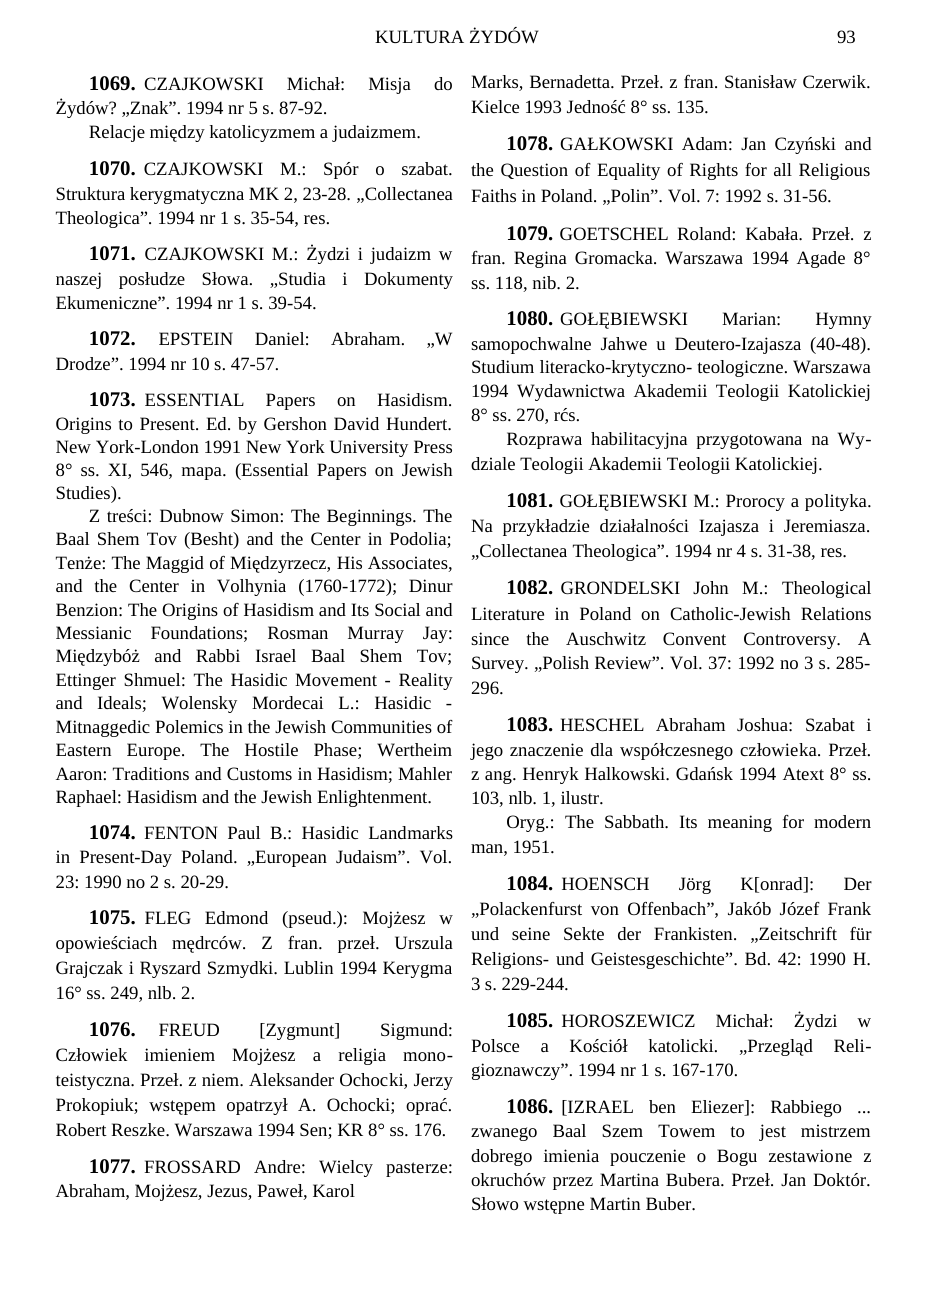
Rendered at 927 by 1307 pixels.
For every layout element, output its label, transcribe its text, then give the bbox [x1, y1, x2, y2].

list GOŁĘBIEWSKI Marian: Hymny samopochwalne Jahwe u Deutero-Izajasza (40-48). Studium literacko-krytyczno- teologiczne. Warszawa 1994 Wydawnictwa Akademii Teologii Katolickiej 8° ss. 270, rćs. [471, 306, 871, 426]
text Rozprawa habilitacyjna przygotowana na Wy­dziale Teologii Akademii Teologii Katolickiej. [471, 428, 871, 474]
list [IZRAEL ben Eliezer]: Rabbiego ... zwanego Baal Szem Towem to jest mistrzem dobrego imienia pouczenie o Bogu zestawio­ne z okruchów przez Martina Bubera. Przeł. Jan Doktór. Słowo wstępne Martin Buber. [471, 1093, 871, 1215]
list ESSENTIAL Papers on Hasidism. Origins to Present. Ed. by Gershon David Hundert. New York-London 1991 New York University Press 8° ss. XI, 546, mapa. (Es­sential Papers on Jewish Studies). [55, 387, 453, 503]
text Marks, Bernadetta. Przeł. z fran. Stanisław Czerwik. Kielce 1993 Jedność 8° ss. 135. [471, 71, 871, 118]
list FREUD [Zygmunt] Sigmund: Człowiek imieniem Mojżesz a religia mono­teistyczna. Przeł. z niem. Aleksander Ochoc­ki, Jerzy Prokopiuk; wstępem opatrzył A. Ochocki; oprać. Robert Reszke. Warszawa 1994 Sen; KR 8° ss. 176. [55, 1017, 453, 1140]
list HOENSCH Jörg K[onrad]: Der „Polackenfurst von Offenbach”, Jakób Józef Frank und seine Sekte der Frankisten. „Zeit­schrift für Religions- und Geistesgeschichte”. Bd. 42: 1990 H. 3 s. 229-244. [471, 871, 871, 994]
text Relacje między katolicyzmem a judaizmem. [55, 121, 453, 142]
list FROSSARD Andre: Wielcy paste­rze: Abraham, Mojżesz, Jezus, Paweł, Karol [55, 1154, 453, 1202]
list GRONDELSKI John M.: Theologi­cal Literature in Poland on Catholic-Jewish Relations since the Auschwitz Convent Con­troversy. A Survey. „Polish Review”. Vol. 37: 1992 no 3 s. 285-296. [471, 575, 871, 698]
text 93 [837, 26, 861, 47]
list GOETSCHEL Roland: Kabała. Przeł. z fran. Regina Gromacka. Warszawa 1994 Agade 8° ss. 118, nib. 2. [471, 221, 871, 293]
list GAŁKOWSKI Adam: Jan Czyński and the Question of Equality of Rights for all Religious Faiths in Poland. „Polin”. Vol. 7: 1992 s. 31-56. [471, 131, 871, 206]
list GOŁĘBIEWSKI M.: Prorocy a po­lityka. Na przykładzie działalności Izajasza i Jeremiasza. „Collectanea Theologica”. 1994 nr 4 s. 31-38, res. [471, 488, 871, 562]
list HESCHEL Abraham Joshua: Szabat i jego znaczenie dla współczesnego człowie­ka. Przeł. z ang. Henryk Halkowski. Gdańsk 1994 Atext 8° ss. 103, nlb. 1, ilustr. [471, 712, 871, 808]
list CZAJKOWSKI M.: Żydzi i judaizm w naszej posłudze Słowa. „Studia i Doku­menty Ekumeniczne”. 1994 nr 1 s. 39-54. [55, 241, 453, 313]
list EPSTEIN Daniel: Abraham. „W Drodze”. 1994 nr 10 s. 47-57. [55, 326, 453, 374]
list HOROSZEWICZ Michał: Żydzi w Polsce a Kościół katolicki. „Przegląd Reli­gioznawczy”. 1994 nr 1 s. 167-170. [471, 1008, 871, 1080]
list FENTON Paul B.: Hasidic Land­marks in Present-Day Poland. „European Judaism”. Vol. 23: 1990 no 2 s. 20-29. [55, 820, 453, 892]
list CZAJKOWSKI Michał: Misja do Żydów? „Znak”. 1994 nr 5 s. 87-92. [55, 71, 453, 119]
text Oryg.: The Sabbath. Its meaning for modern man, 1951. [471, 811, 871, 857]
list FLEG Edmond (pseud.): Mojżesz w opowieściach mędrców. Z fran. przeł. Ur­szula Grajczak i Ryszard Szmydki. Lublin 1994 Kerygma 16° ss. 249, nlb. 2. [55, 905, 453, 1003]
list CZAJKOWSKI M.: Spór o szabat. Struktura kerygmatyczna MK 2, 23-28. „Col­lectanea Theologica”. 1994 nr 1 s. 35-54, res. [55, 156, 453, 228]
text KULTURA ŻYDÓW [375, 26, 543, 48]
text Z treści: Dubnow Simon: The Beginnings. The Baal Shem Tov (Besht) and the Center in Podolia; Tenże: The Maggid of Międzyrzecz, His Associa­tes, and the Center in Volhynia (1760-1772); Dinur Benzion: The Origins of Hasidism and Its Social and Messianic Foundations; Rosman Mur­ray Jay: Międzybóż and Rabbi Israel Baal Shem Tov; Ettinger Shmuel: The Hasidic Move­ment - Reality and Ideals; Wolensky Mordecai L.: Hasidic - Mitnaggedic Polemics in the Jewish Communities of Eastern Europe. The Hostile Phase; Wertheim Aaron: Traditions and Customs in Hasidism; Mahler Raphael: Hasidism and the Jewish Enlightenment. [55, 505, 453, 808]
